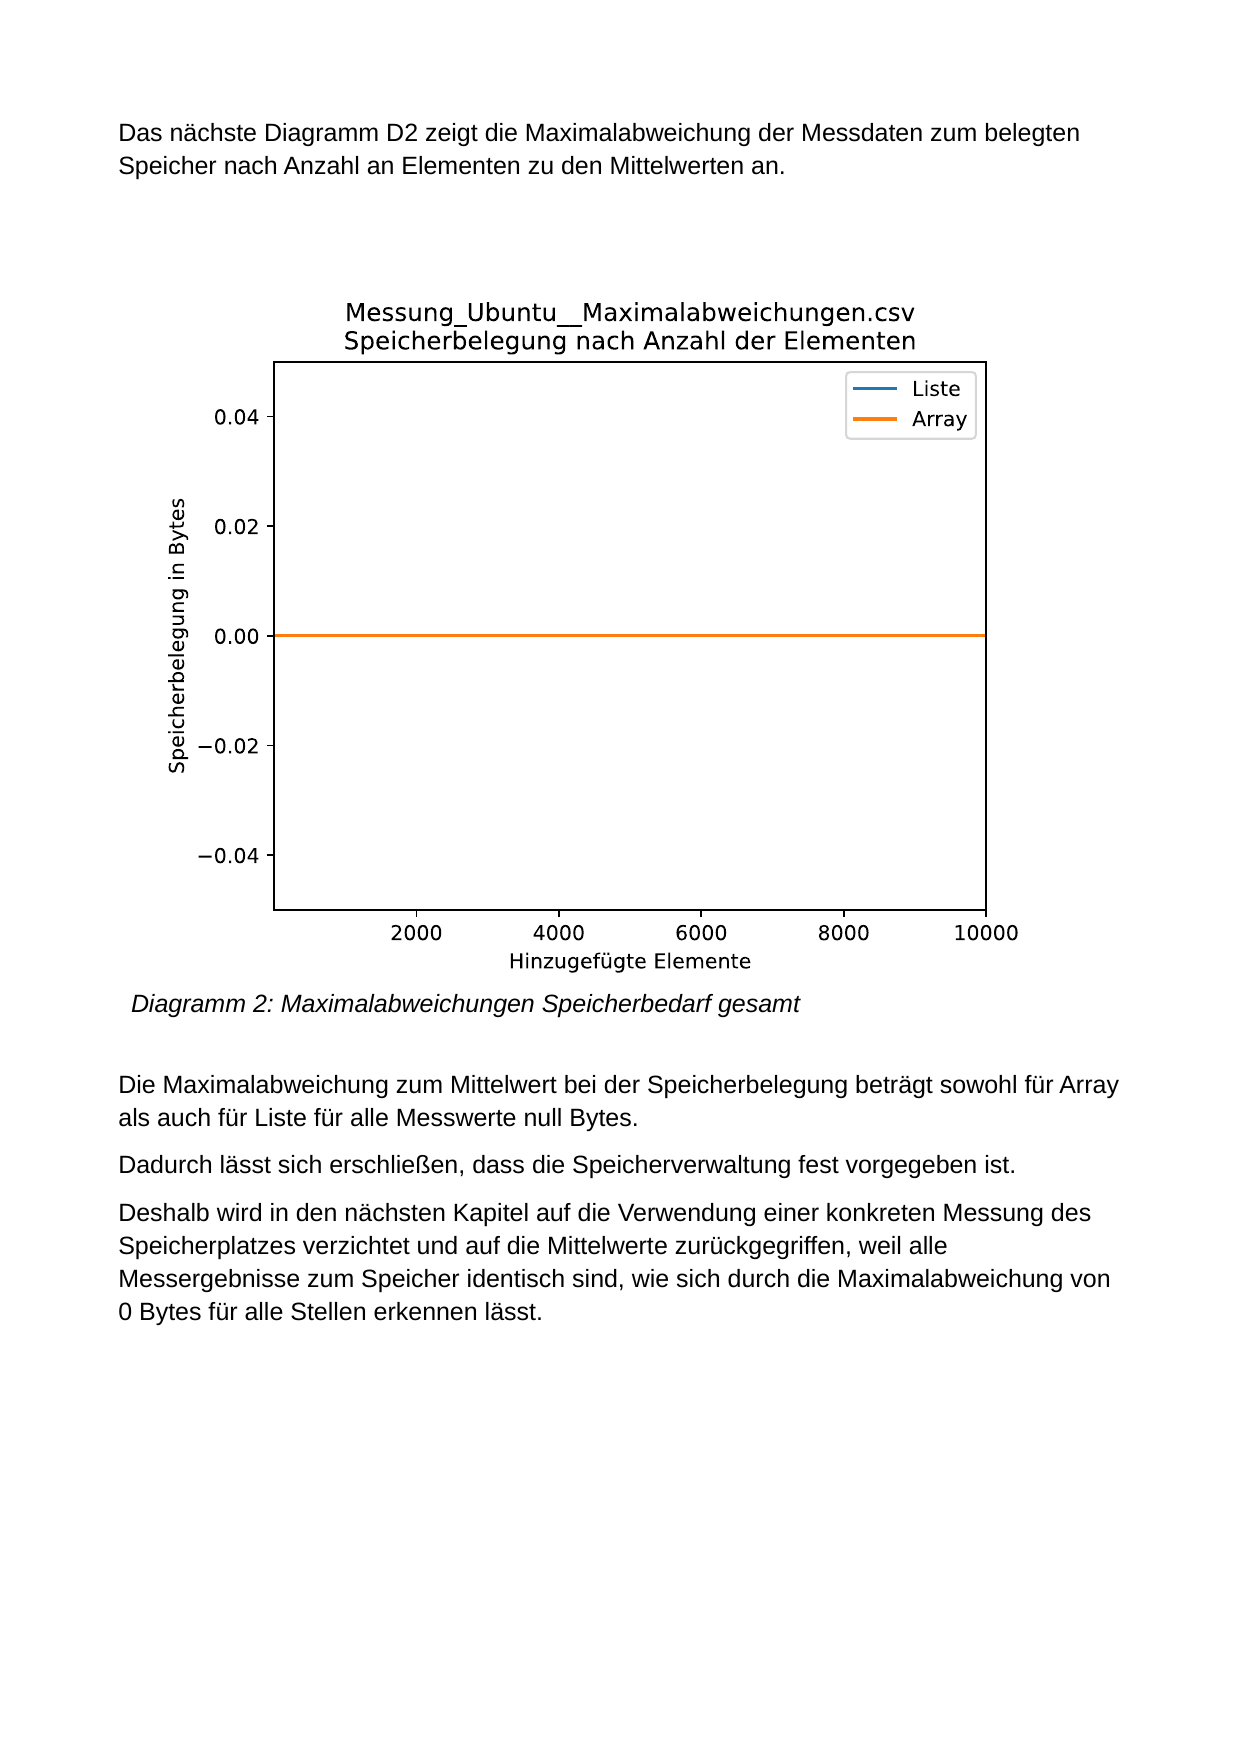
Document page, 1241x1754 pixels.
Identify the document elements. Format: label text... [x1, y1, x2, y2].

text Deshalb wird in den nächsten Kapitel auf die Verwendung einer konkreten Messung des Speicherplatzes verzichtet und auf die Mittelwerte zurückgegriffen, weil alle Messergebnisse zum Speicher identisch sind, wie sich durch die Maximalabweichung von 0 Bytes für alle Stellen erkennen lässt. [118, 1198, 1122, 1326]
text Das nächste Diagramm D2 zeigt die Maximalabweichung der Messdaten zum belegten Speicher nach Anzahl an Elementen zu den Mittelwerten an. [118, 118, 1122, 180]
text Die Maximalabweichung zum Mittelwert bei der Speicherbelegung beträgt sowohl für Array als auch für Liste für alle Messwerte null Bytes. [118, 1070, 1122, 1132]
text Diagramm 2: Maximalabweichungen Speicherbedarf gesamt [131, 288, 1082, 1018]
text Dadurch lässt sich erschließen, dass die Speicherverwaltung fest vorgegeben ist. [118, 1150, 1122, 1179]
